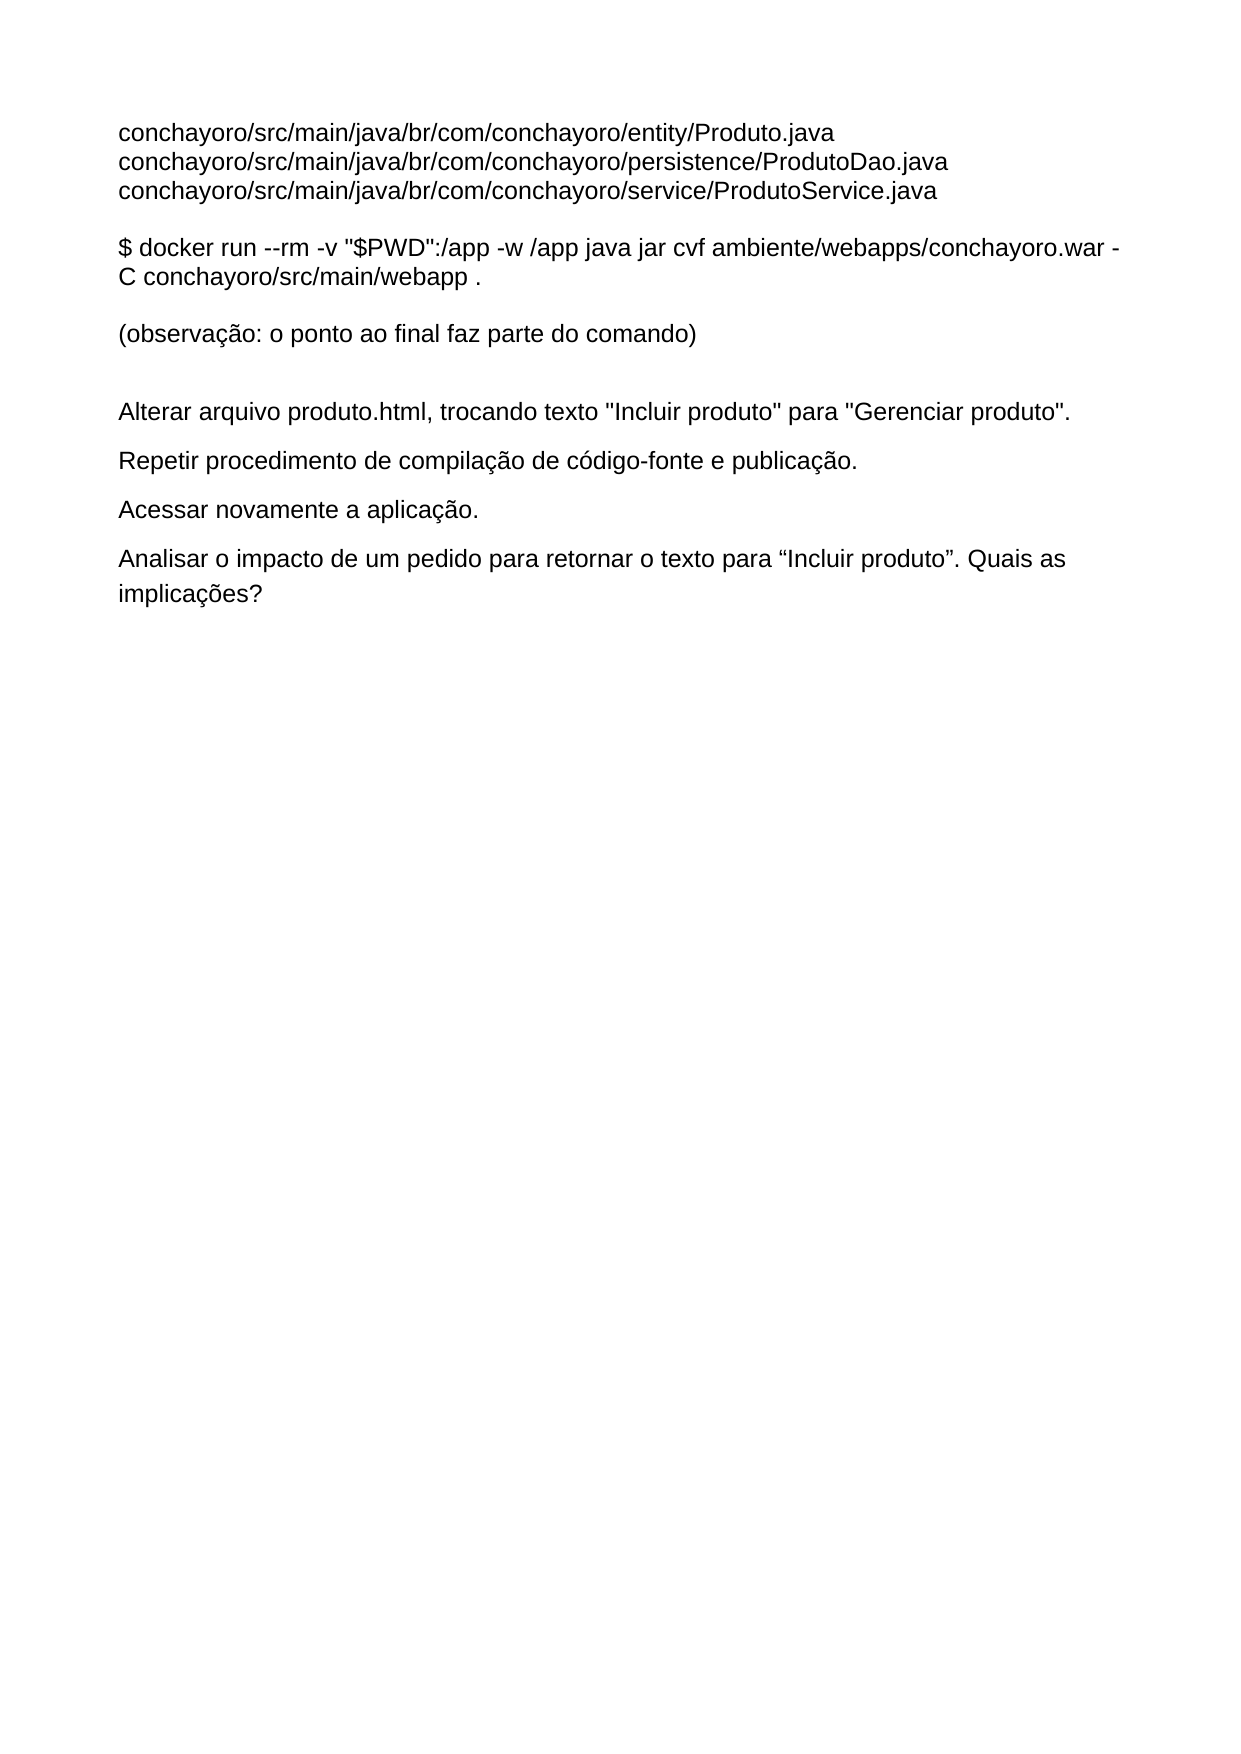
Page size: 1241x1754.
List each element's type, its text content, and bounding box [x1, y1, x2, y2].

text Repetir procedimento de compilação de código-fonte e publicação. [118, 446, 1122, 475]
text Analisar o impacto de um pedido para retornar o texto para “Incluir produto”. Quais as implicações? [118, 544, 1122, 608]
text (observação: o ponto ao final faz parte do comando) [118, 319, 1122, 348]
text $ docker run --rm -v "$PWD":/app -w /app java jar cvf ambiente/webapps/conchayoro.war -C conchayoro/src/main/webapp . [118, 233, 1122, 291]
text conchayoro/src/main/java/br/com/conchayoro/entity/Produto.java conchayoro/src/main/java/br/com/conchayoro/persistence/ProdutoDao.java conchayoro/src/main/java/br/com/conchayoro/service/ProdutoService.java [118, 118, 1122, 204]
text Acessar novamente a aplicação. [118, 495, 1122, 524]
text Alterar arquivo produto.html, trocando texto "Incluir produto" para "Gerenciar produto". [118, 397, 1122, 426]
